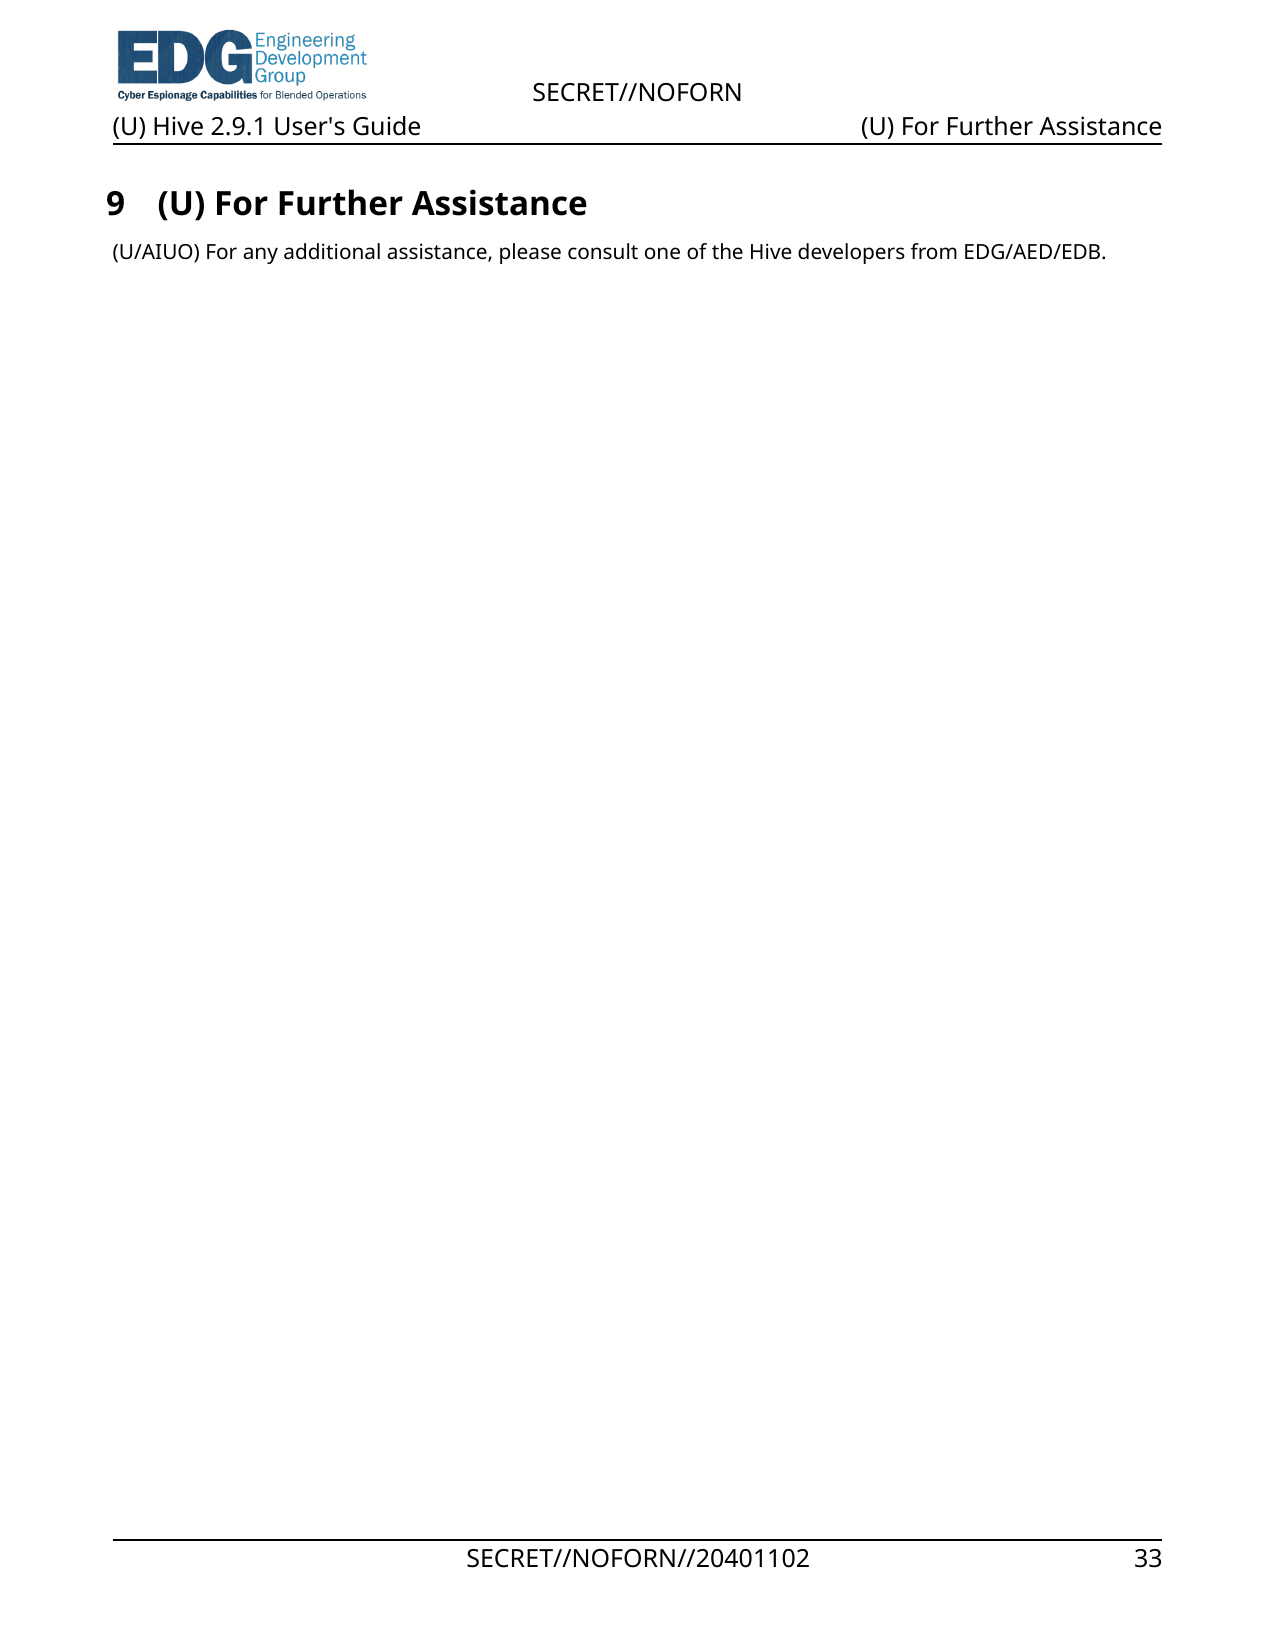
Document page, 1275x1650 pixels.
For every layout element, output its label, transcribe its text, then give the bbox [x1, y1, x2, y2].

subtitle (U) For Further Assistance [97, 180, 1162, 225]
picture [112, 27, 370, 104]
text (U/AIUO) For any additional assistance, please consult one of the Hive developers from EDG/AED/EDB. [112, 237, 1162, 266]
